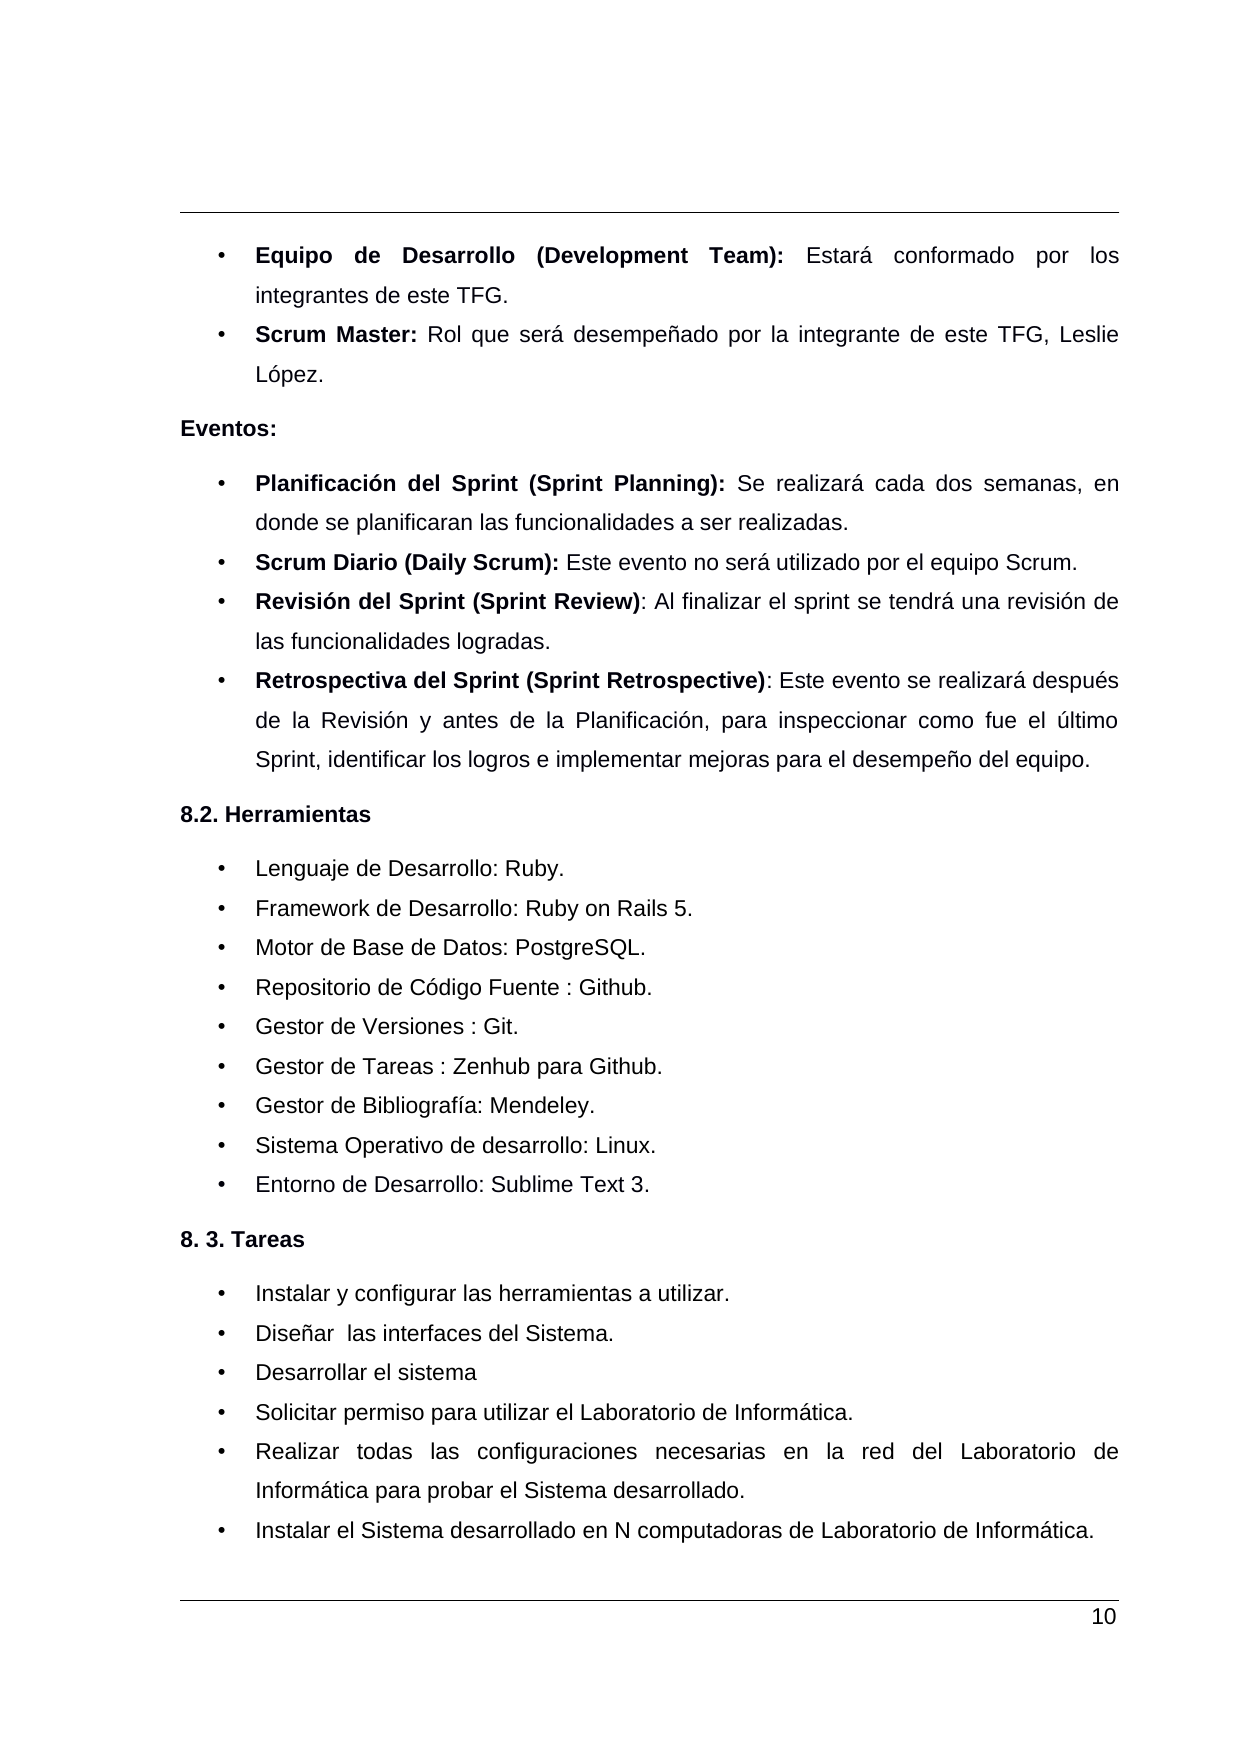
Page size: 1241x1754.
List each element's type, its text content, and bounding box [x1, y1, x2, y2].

list Solicitar permiso para utilizar el Laboratorio de Informática. [218, 1398, 1119, 1425]
list Realizar todas las configuraciones necesarias en la red del Laboratorio de Informática para probar el Sistema desarrollado. [218, 1438, 1119, 1504]
title 8. 3. Tareas [180, 1226, 1119, 1252]
list Retrospectiva del Sprint (Sprint Retrospective): Este evento se realizará después de la Revisión y antes de la Planificación, para inspeccionar como fue el último Sprint, identificar los logros e implementar mejoras para el desempeño del equipo. [218, 667, 1119, 773]
list Repositorio de Código Fuente : Github. [218, 974, 1119, 1000]
list Sistema Operativo de desarrollo: Linux. [218, 1132, 1119, 1158]
list Lenguaje de Desarrollo: Ruby. [218, 855, 1119, 882]
list Instalar y configurar las herramientas a utilizar. [218, 1280, 1119, 1306]
list Scrum Master: Rol que será desempeñado por la integrante de este TFG, Leslie López. [218, 321, 1119, 387]
list Planificación del Sprint (Sprint Planning): Se realizará cada dos semanas, en donde se planificaran las funcionalidades a ser realizadas. [218, 470, 1119, 536]
list Instalar el Sistema desarrollado en N computadoras de Laboratorio de Informática. [218, 1517, 1119, 1543]
list Framework de Desarrollo: Ruby on Rails 5. [218, 895, 1119, 921]
list Eventos: [180, 415, 1119, 442]
list Diseñar las interfaces del Sistema. [218, 1319, 1119, 1346]
list Gestor de Versiones : Git. [218, 1013, 1119, 1039]
list Scrum Diario (Daily Scrum): Este evento no será utilizado por el equipo Scrum. [218, 549, 1119, 575]
list Revisión del Sprint (Sprint Review): Al finalizar el sprint se tendrá una revisión de las funcionalidades logradas. [218, 588, 1119, 654]
title 8.2. Herramientas [180, 801, 1119, 827]
list Entorno de Desarrollo: Sublime Text 3. [218, 1171, 1119, 1197]
list Motor de Base de Datos: PostgreSQL. [218, 934, 1119, 961]
list Gestor de Bibliografía: Mendeley. [218, 1092, 1119, 1118]
list Gestor de Tareas : Zenhub para Github. [218, 1053, 1119, 1079]
list Desarrollar el sistema [218, 1359, 1119, 1385]
list Equipo de Desarrollo (Development Team): Estará conformado por los integrantes de este TFG. [218, 242, 1119, 308]
